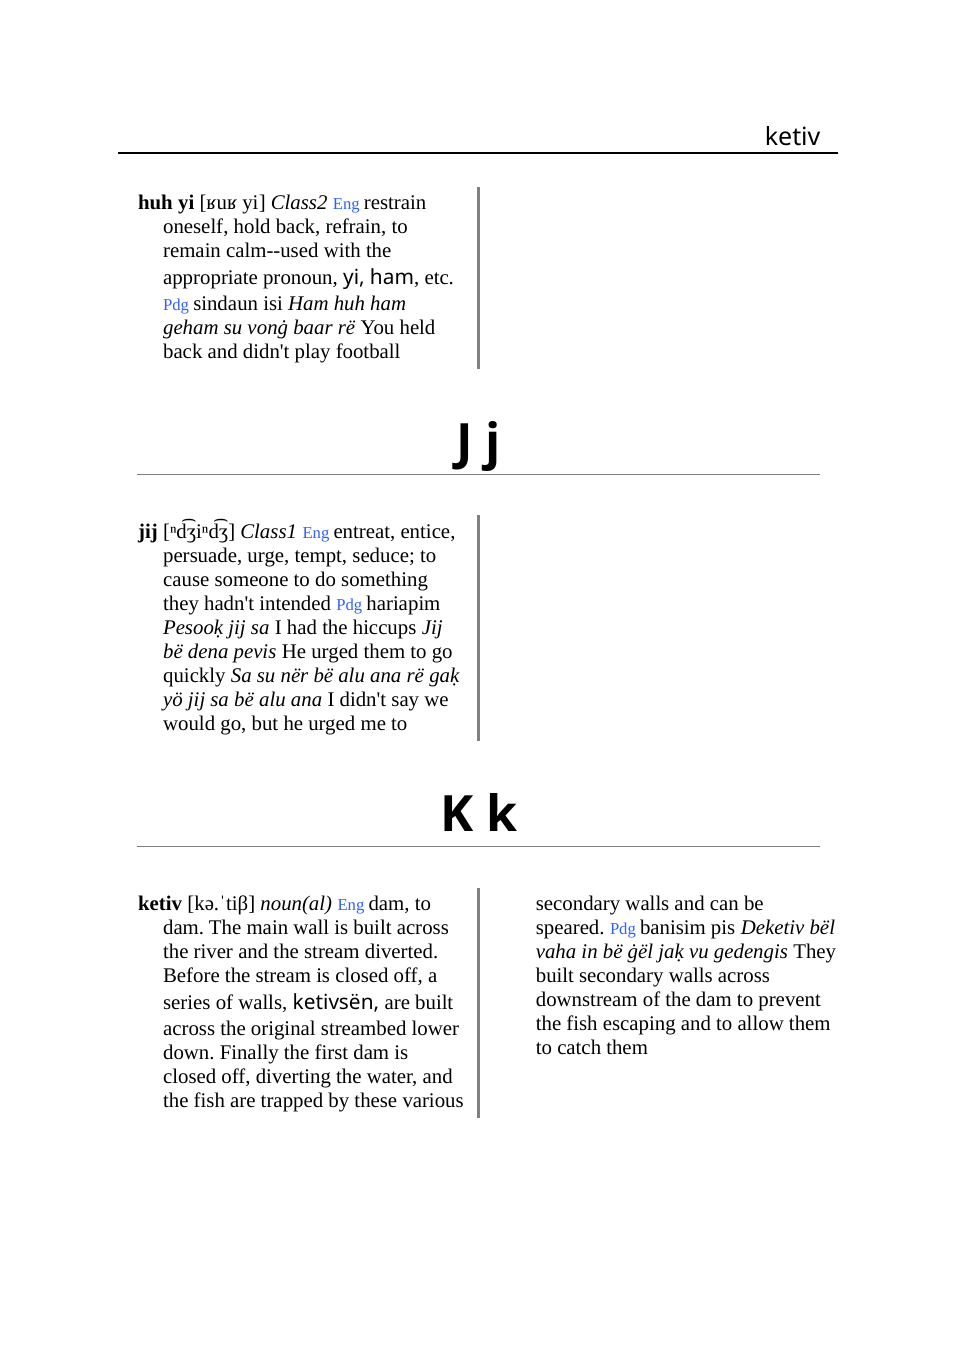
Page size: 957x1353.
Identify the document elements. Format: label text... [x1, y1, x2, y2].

text K k [137, 778, 820, 846]
text secondary walls and can be speared. Pdg banisim pis Deketiv bël vaha in bë ġël jaḳ vu gedengis They built secondary walls across downstream of the dam to prevent the fish escaping and to allow them to catch them [492, 889, 837, 1063]
text ketiv [kə.ˈtiβ] noun(al) Eng dam, to dam. The main wall is built across the river and the stream diverted. Before the stream is closed off, a series of walls, ketivsën, are built across the original streambed lower down. Finally the first dam is closed off, diverting the water, and the fish are trapped by these various [119, 889, 465, 1116]
text huh yi [ʁuʁ yi] Class2 Eng restrain oneself, hold back, refrain, to remain calm--used with the appropriate pronoun, yi, ham, etc. Pdg sindaun isi Ham huh ham geham su vonġ baar rë You held back and didn't play football [119, 188, 465, 367]
text J j [137, 406, 820, 474]
text jij [ⁿd͡ʒiⁿd͡ʒ] Class1 Eng entreat, entice, persuade, urge, tempt, seduce; to cause someone to do something they hadn't intended Pdg hariapim Pesooḳ jij sa I had the hiccups Jij bë dena pevis He urged them to go quickly Sa su nër bë alu ana rë gaḳ yö jij sa bë alu ana I didn't say we would go, but he urged me to [119, 517, 465, 739]
